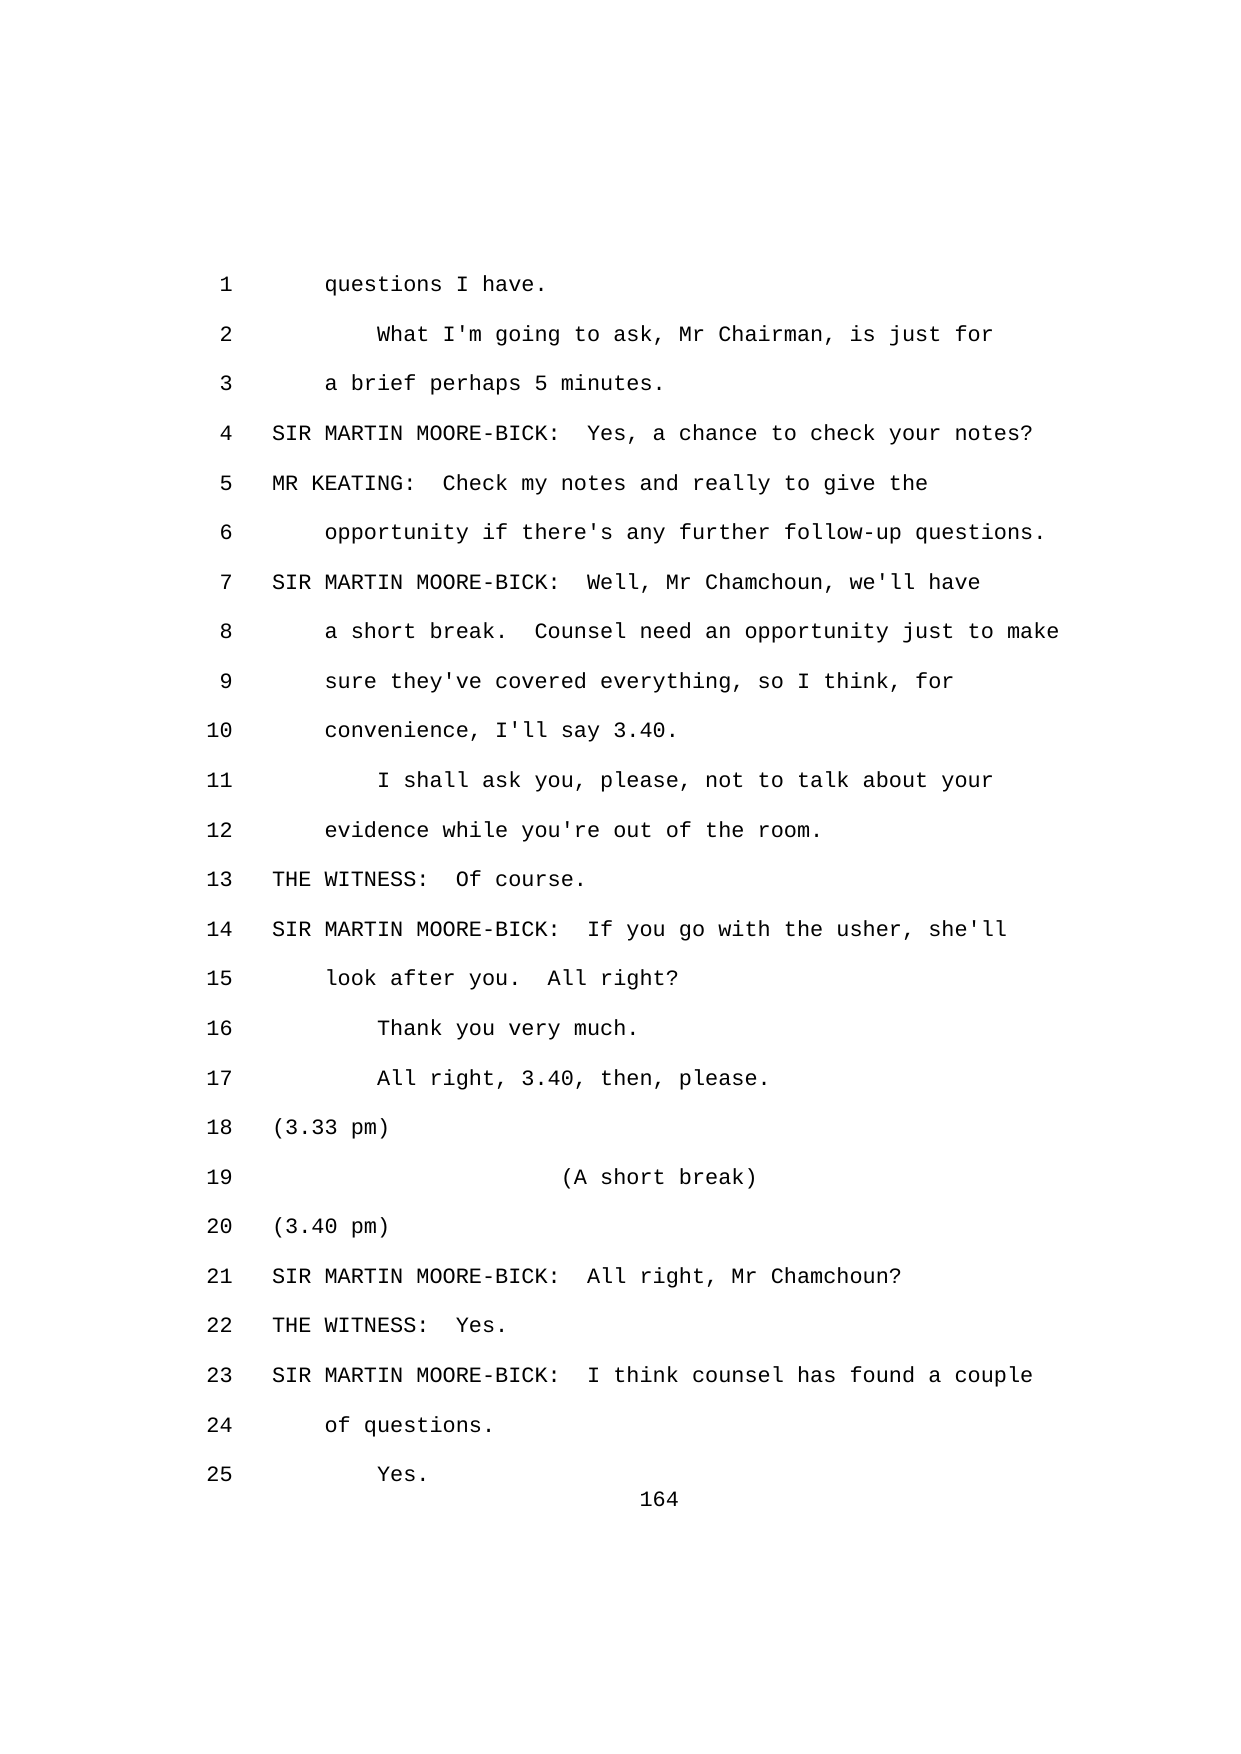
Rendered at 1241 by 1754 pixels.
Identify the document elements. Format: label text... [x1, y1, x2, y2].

text 23 SIR MARTIN MOORE-BICK: I think counsel has found a couple [75, 1364, 1165, 1389]
text 20 (3.40 pm) [75, 1215, 1165, 1240]
text 14 SIR MARTIN MOORE-BICK: If you go with the usher, she'll [75, 918, 1165, 943]
text 2 What I'm going to ask, Mr Chairman, is just for [75, 323, 1165, 348]
text 22 THE WITNESS: Yes. [75, 1314, 1165, 1339]
text 4 SIR MARTIN MOORE-BICK: Yes, a chance to check your notes? [75, 422, 1165, 447]
text 21 SIR MARTIN MOORE-BICK: All right, Mr Chamchoun? [75, 1265, 1165, 1290]
text 18 (3.33 pm) [75, 1116, 1165, 1141]
text 1 questions I have. [75, 273, 1165, 298]
text 17 All right, 3.40, then, please. [75, 1067, 1165, 1091]
text 7 SIR MARTIN MOORE-BICK: Well, Mr Chamchoun, we'll have [75, 571, 1165, 596]
text 13 THE WITNESS: Of course. [75, 868, 1165, 893]
text 9 sure they've covered everything, so I think, for [75, 670, 1165, 695]
text 11 I shall ask you, please, not to talk about your [75, 769, 1165, 794]
text 5 MR KEATING: Check my notes and really to give the [75, 472, 1165, 496]
text 19 (A short break) [75, 1166, 1165, 1191]
text 24 of questions. [75, 1414, 1165, 1438]
text 164 [75, 1488, 1165, 1513]
text 8 a short break. Counsel need an opportunity just to make [75, 620, 1165, 645]
text 16 Thank you very much. [75, 1017, 1165, 1042]
text 15 look after you. All right? [75, 967, 1165, 992]
text 10 convenience, I'll say 3.40. [75, 719, 1165, 744]
text 6 opportunity if there's any further follow-up questions. [75, 521, 1165, 546]
text 3 a brief perhaps 5 minutes. [75, 372, 1165, 397]
text 12 evidence while you're out of the room. [75, 819, 1165, 843]
text 25 Yes. [75, 1463, 1165, 1488]
